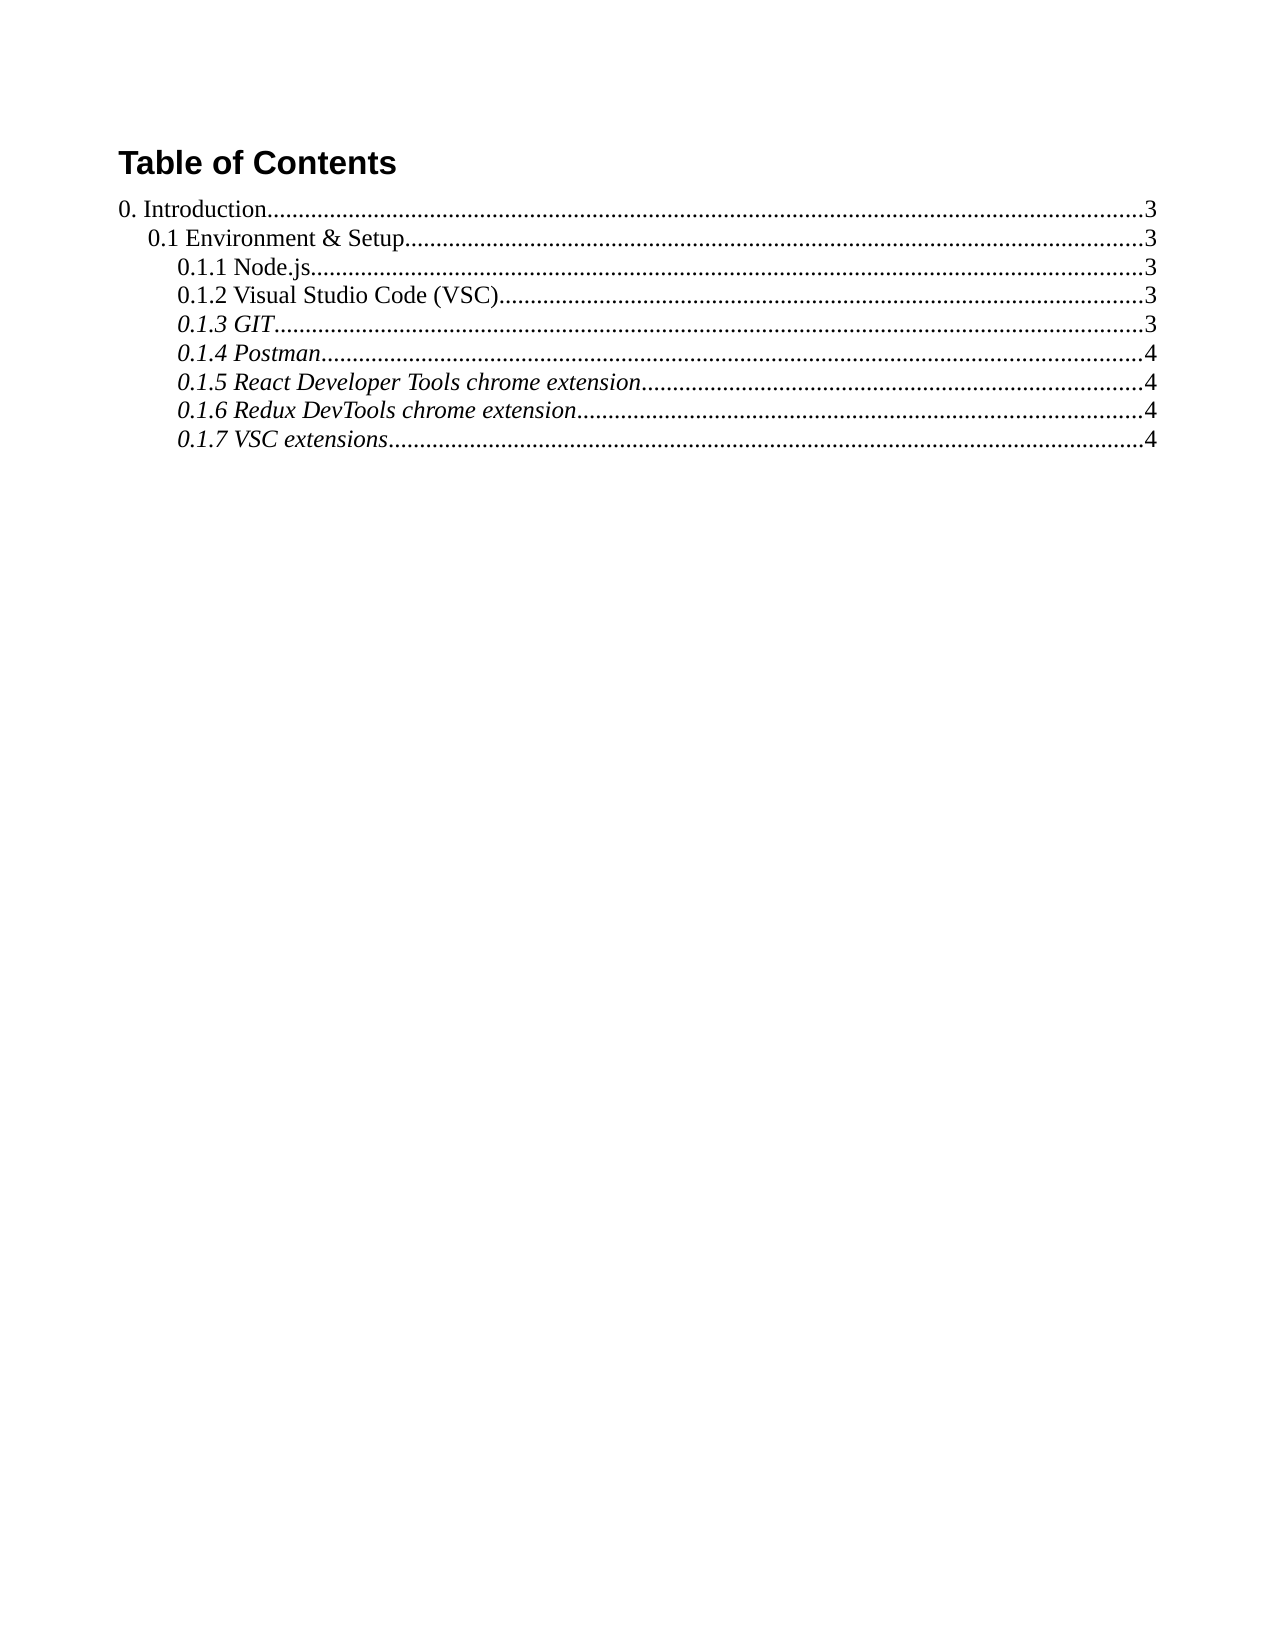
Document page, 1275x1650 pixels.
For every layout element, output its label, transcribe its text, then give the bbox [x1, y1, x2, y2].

text 0.1.1 Node.js 3 [177, 252, 1157, 280]
text 0.1.3 GIT 3 [177, 309, 1157, 338]
text 0.1.4 Postman 4 [177, 338, 1157, 367]
text 0. Introduction 3 [118, 194, 1157, 223]
text 0.1.7 VSC extensions 4 [177, 424, 1157, 453]
text 0.1.5 React Developer Tools chrome extension 4 [177, 367, 1157, 395]
subtitle Table of Contents [118, 143, 1157, 182]
text 0.1 Environment & Setup 3 [148, 223, 1157, 252]
text 0.1.2 Visual Studio Code (VSC) 3 [177, 280, 1157, 309]
text 0.1.6 Redux DevTools chrome extension 4 [177, 395, 1157, 424]
